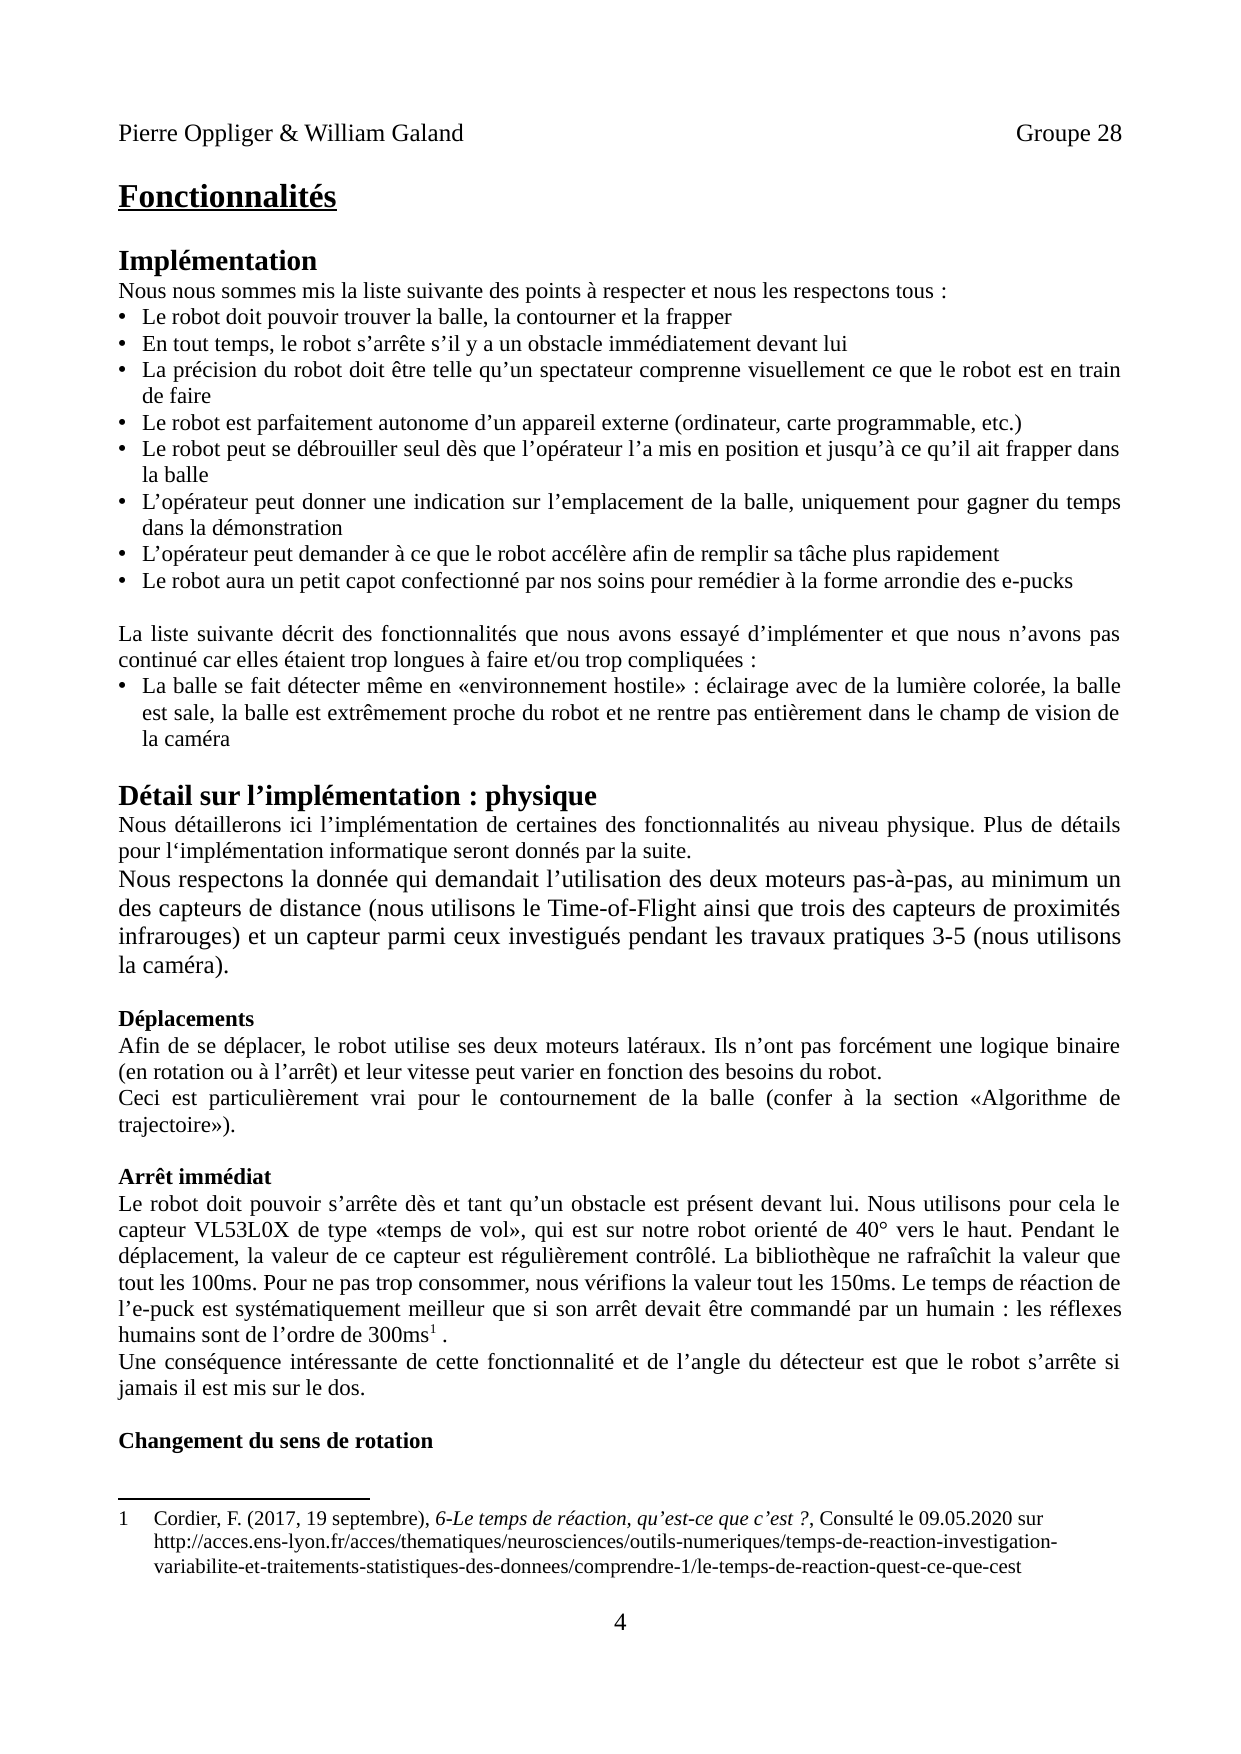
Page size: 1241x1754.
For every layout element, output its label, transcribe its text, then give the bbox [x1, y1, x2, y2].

list Le robot est parfaitement autonome d’un appareil externe (ordinateur, carte programmable, etc.) [118, 409, 1122, 435]
text Nous respectons la donnée qui demandait l’utilisation des deux moteurs pas-à-pas, au minimum un des capteurs de distance (nous utilisons le Time-of-Flight ainsi que trois des capteurs de proximités infrarouges) et un capteur parmi ceux investigués pendant les travaux pratiques 3-5 (nous utilisons la caméra). [118, 864, 1122, 979]
list La précision du robot doit être telle qu’un spectateur comprenne visuellement ce que le robot est en train de faire [118, 356, 1122, 409]
text Le robot doit pouvoir s’arrête dès et tant qu’un obstacle est présent devant lui. Nous utilisons pour cela le capteur VL53L0X de type «temps de vol», qui est sur notre robot orienté de 40° vers le haut. Pendant le déplacement, la valeur de ce capteur est régulièrement contrôlé. La bibliothèque ne rafraîchit la valeur que tout les 100ms. Pour ne pas trop consommer, nous vérifions la valeur tout les 150ms. Le temps de réaction de l’e-puck est systématiquement meilleur que si son arrêt devait être commandé par un humain : les réflexes humains sont de l’ordre de 300ms . [118, 1190, 1122, 1348]
list L’opérateur peut demander à ce que le robot accélère afin de remplir sa tâche plus rapidement [118, 541, 1122, 567]
text Fonctionnalités [118, 176, 1122, 215]
text Nous détaillerons ici l’implémentation de certaines des fonctionnalités au niveau physique. Plus de détails pour l‘implémentation informatique seront donnés par la suite. [118, 811, 1122, 864]
text Une conséquence intéressante de cette fonctionnalité et de l’angle du détecteur est que le robot s’arrête si jamais il est mis sur le dos. [118, 1348, 1122, 1401]
list Le robot peut se débrouiller seul dès que l’opérateur l’a mis en position et jusqu’à ce qu’il ait frapper dans la balle [118, 435, 1122, 488]
text Nous nous sommes mis la liste suivante des points à respecter et nous les respectons tous : [118, 277, 1122, 303]
text Déplacements [118, 1005, 1122, 1032]
list Le robot aura un petit capot confectionné par nos soins pour remédier à la forme arrondie des e-pucks [118, 567, 1122, 593]
text Afin de se déplacer, le robot utilise ses deux moteurs latéraux. Ils n’ont pas forcément une logique binaire (en rotation ou à l’arrêt) et leur vitesse peut varier en fonction des besoins du robot. [118, 1032, 1122, 1084]
list En tout temps, le robot s’arrête s’il y a un obstacle immédiatement devant lui [118, 330, 1122, 356]
text Détail sur l’implémentation : physique [118, 778, 1122, 811]
list Le robot doit pouvoir trouver la balle, la contourner et la frapper [118, 303, 1122, 330]
text Ceci est particulièrement vrai pour le contournement de la balle (confer à la section «Algorithme de trajectoire»). [118, 1084, 1122, 1137]
text Cordier, F. (2017, 19 septembre), 6-Le temps de réaction, qu’est-ce que c’est ?, Consulté le 09.05.2020 sur http://acces.ens-lyon.fr/acces/thematiques/neurosciences/outils-numeriques/temps-de-reaction-investigation-variabilite-et-traitements-statistiques-des-donnees/comprendre-1/le-temps-de-reaction-quest-ce-que-cest [118, 1505, 1122, 1578]
list L’opérateur peut donner une indication sur l’emplacement de la balle, uniquement pour gagner du temps dans la démonstration [118, 488, 1122, 541]
text Changement du sens de rotation [118, 1427, 1122, 1453]
text Implémentation [118, 243, 1122, 277]
list La balle se fait détecter même en «environnement hostile» : éclairage avec de la lumière colorée, la balle est sale, la balle est extrêmement proche du robot et ne rentre pas entièrement dans le champ de vision de la caméra [118, 672, 1122, 751]
text Arrêt immédiat [118, 1163, 1122, 1190]
text La liste suivante décrit des fonctionnalités que nous avons essayé d’implémenter et que nous n’avons pas continué car elles étaient trop longues à faire et/ou trop compliquées : [118, 619, 1122, 672]
